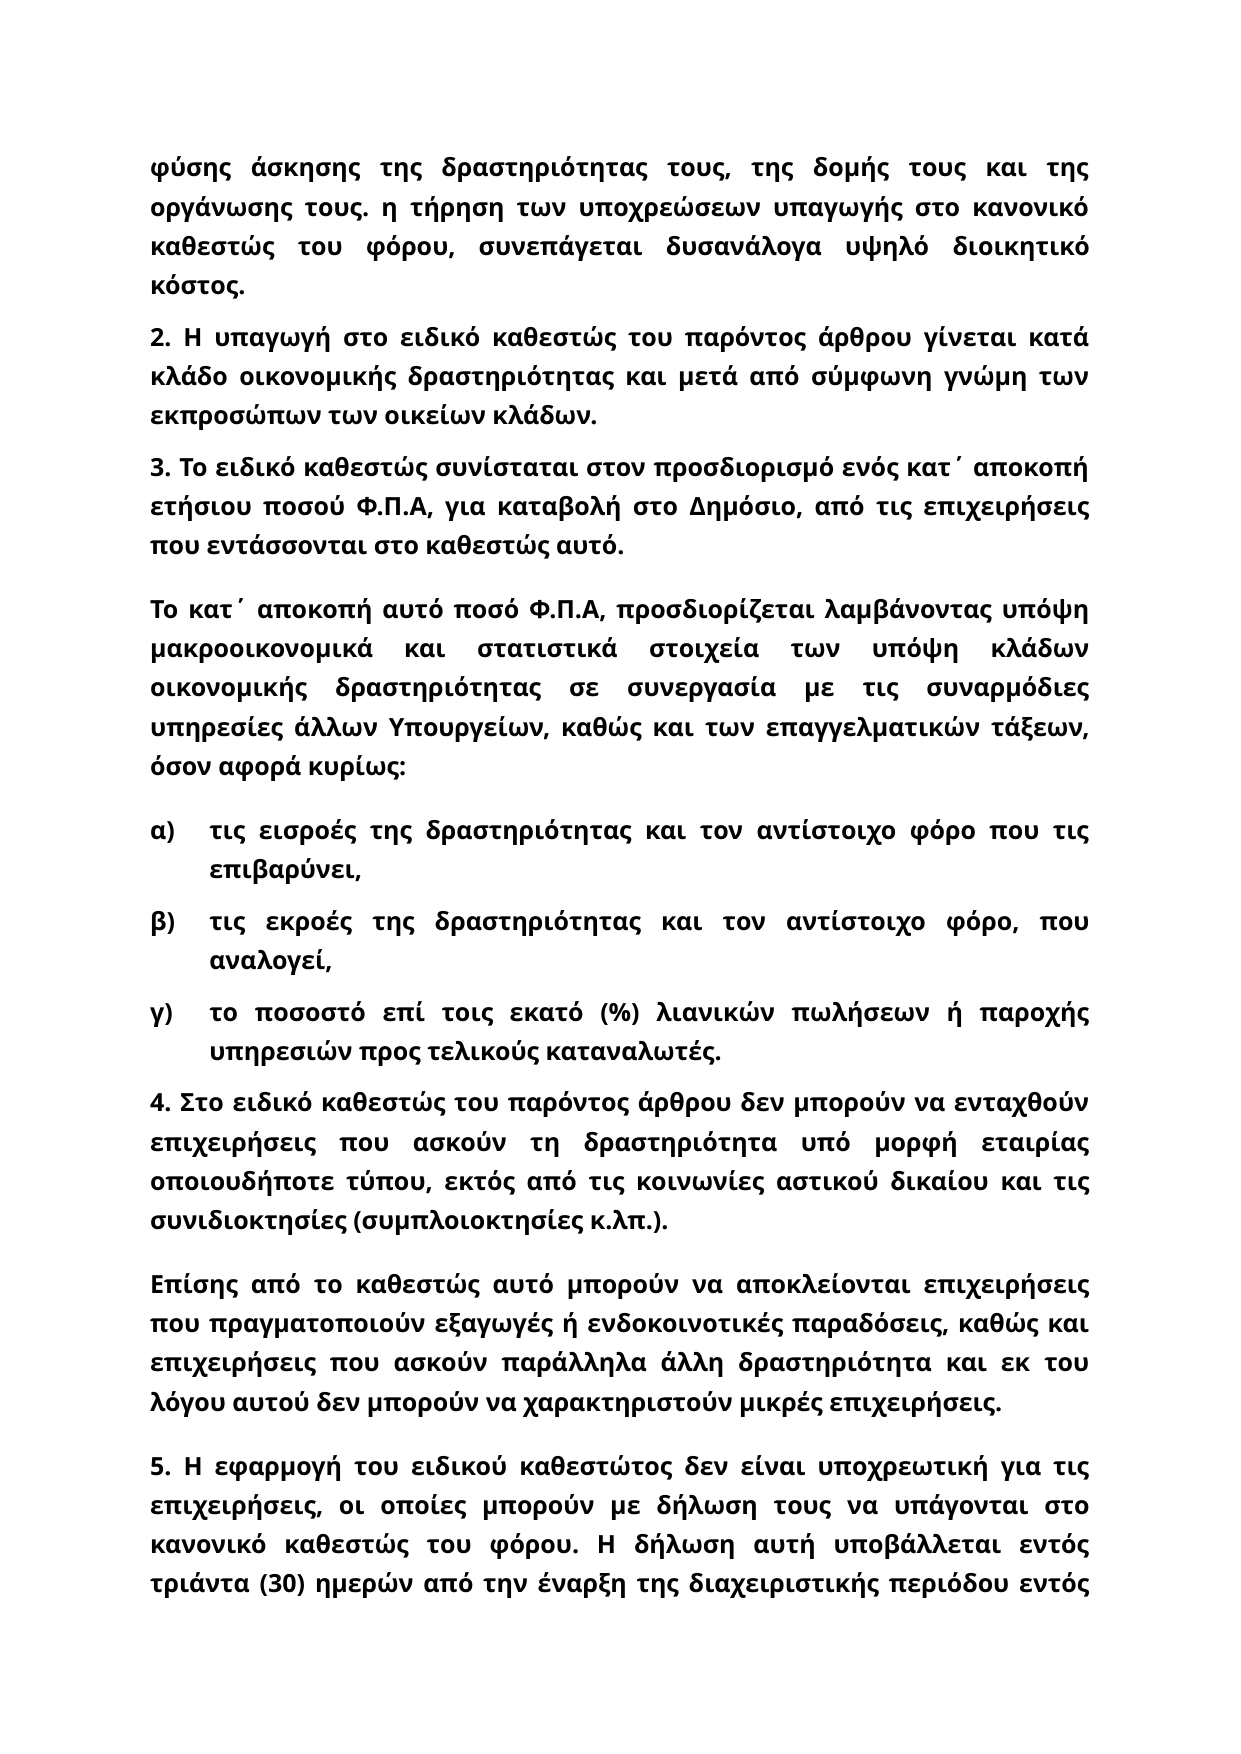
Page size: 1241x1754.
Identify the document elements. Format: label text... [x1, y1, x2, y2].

list β) τις εκροές της δραστηριότητας και τον αντίστοιχο φόρο, που αναλογεί, [150, 903, 1090, 977]
text 2. Η υπαγωγή στο ειδικό καθεστώς του παρόντος άρθρου γίνεται κατά κλάδο οικονομικής δραστηριότητας και μετά από σύμφωνη γνώμη των εκπροσώπων των οικείων κλάδων. [150, 319, 1090, 432]
text φύσης άσκησης της δραστηριότητας τους, της δομής τους και της οργάνωσης τους. η τήρηση των υποχρεώσεων υπαγωγής στο κανονικό καθεστώς του φόρου, συνεπάγεται δυσανάλογα υψηλό διοικητικό κόστος. [150, 150, 1090, 302]
text Επίσης από το καθεστώς αυτό μπορούν να αποκλείονται επιχειρήσεις που πραγματοποιούν εξαγωγές ή ενδοκοινοτικές παραδόσεις, καθώς και επιχειρήσεις που ασκούν παράλληλα άλλη δραστηριότητα και εκ του λόγου αυτού δεν μπορούν να χαρακτηριστούν μικρές επιχειρήσεις. [150, 1267, 1090, 1418]
text 5. Η εφαρμογή του ειδικού καθεστώτος δεν είναι υποχρεωτική για τις επιχειρήσεις, οι οποίες μπορούν με δήλωση τους να υπάγονται στο κανονικό καθεστώς του φόρου. Η δήλωση αυτή υποβάλλεται εντός τριάντα (30) ημερών από την έναρξη της διαχειριστικής περιόδου εντός [150, 1448, 1090, 1600]
list γ) το ποσοστό επί τοις εκατό (%) λιανικών πωλήσεων ή παροχής υπηρεσιών προς τελικούς καταναλωτές. [150, 994, 1090, 1067]
text 3. Το ειδικό καθεστώς συνίσταται στον προσδιορισμό ενός κατ΄ αποκοπή ετήσιου ποσού Φ.Π.Α, για καταβολή στο Δημόσιο, από τις επιχειρήσεις που εντάσσονται στο καθεστώς αυτό. [150, 449, 1090, 562]
list α) τις εισροές της δραστηριότητας και τον αντίστοιχο φόρο που τις επιβαρύνει, [150, 812, 1090, 886]
text Το κατ΄ αποκοπή αυτό ποσό Φ.Π.Α, προσδιορίζεται λαμβάνοντας υπόψη μακροοικονομικά και στατιστικά στοιχεία των υπόψη κλάδων οικονομικής δραστηριότητας σε συνεργασία με τις συναρμόδιες υπηρεσίες άλλων Υπουργείων, καθώς και των επαγγελματικών τάξεων, όσον αφορά κυρίως: [150, 592, 1090, 782]
text 4. Στο ειδικό καθεστώς του παρόντος άρθρου δεν μπορούν να ενταχθούν επιχειρήσεις που ασκούν τη δραστηριότητα υπό μορφή εταιρίας οποιουδήποτε τύπου, εκτός από τις κοινωνίες αστικού δικαίου και τις συνιδιοκτησίες (συμπλοιοκτησίες κ.λπ.). [150, 1085, 1090, 1237]
